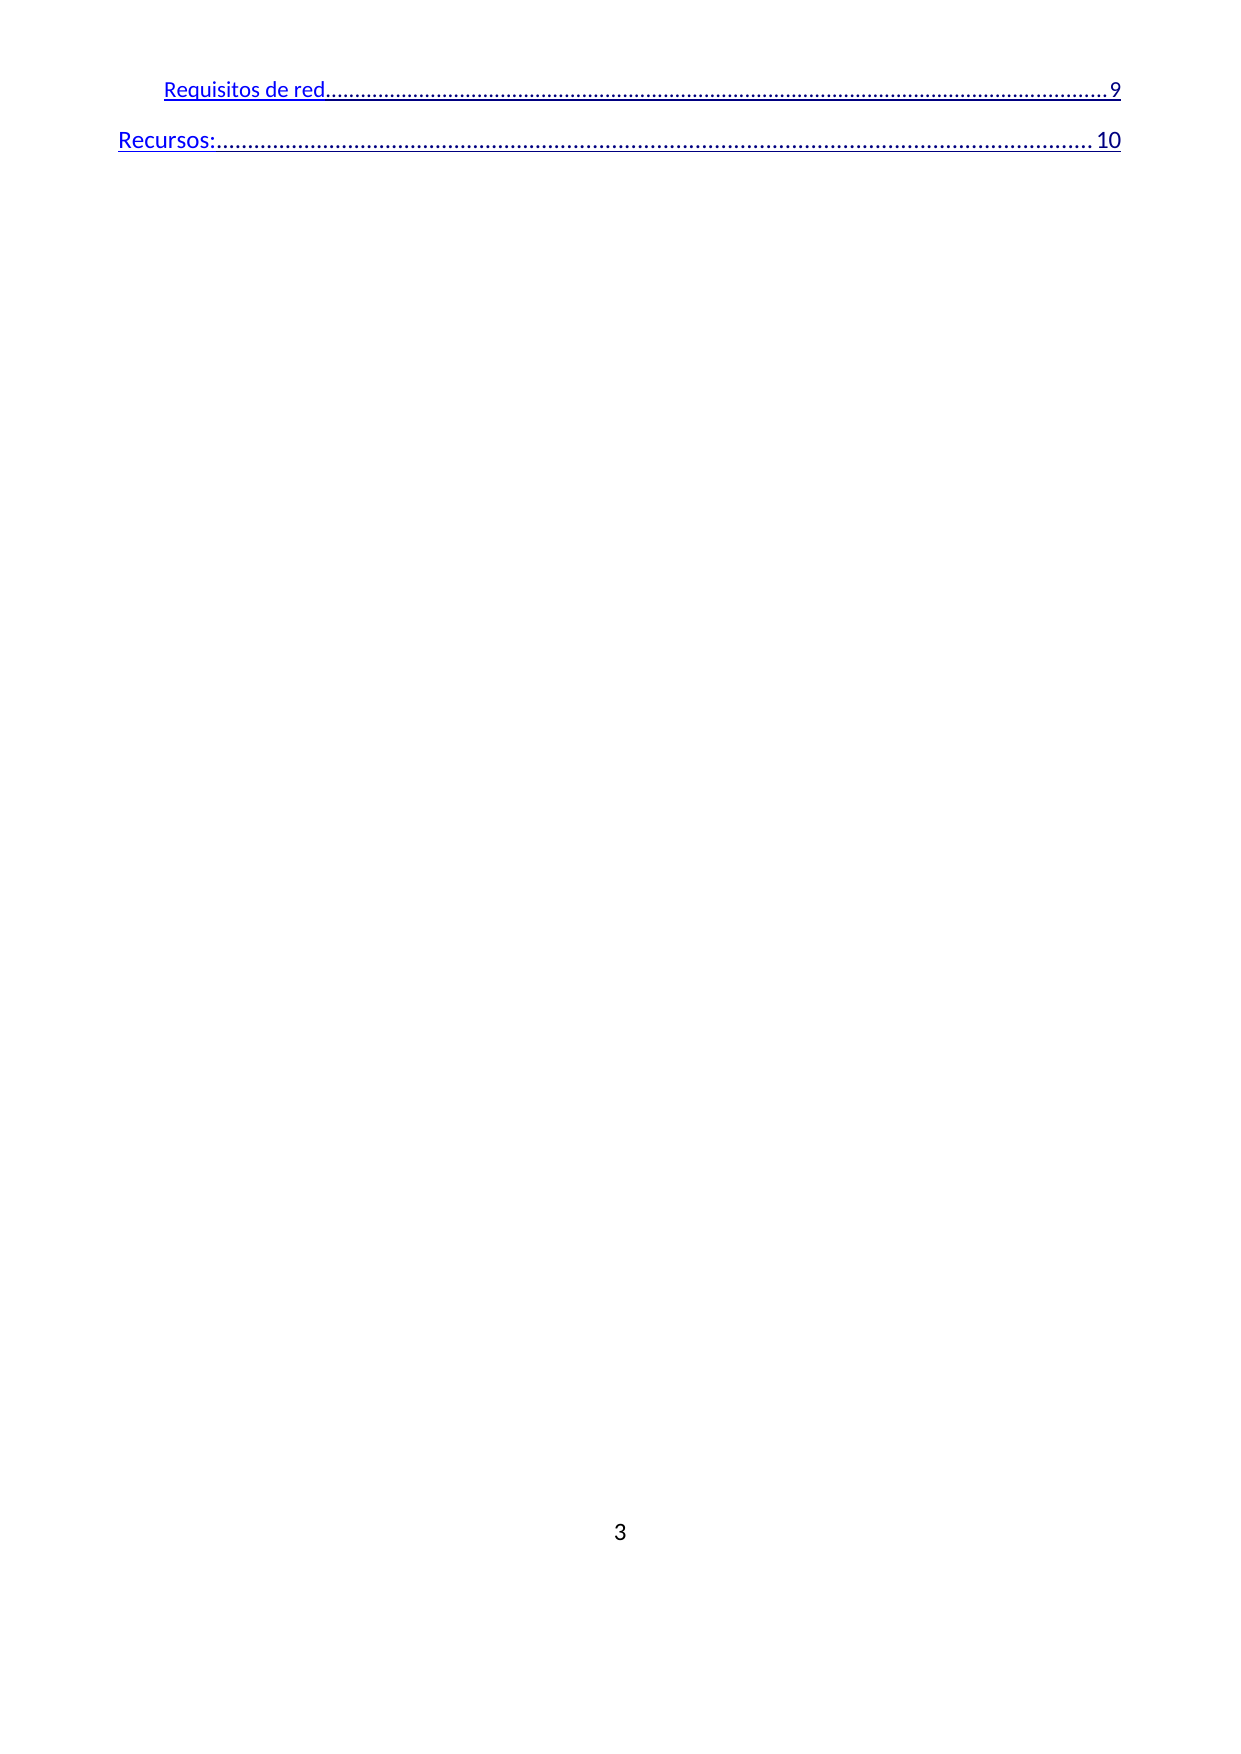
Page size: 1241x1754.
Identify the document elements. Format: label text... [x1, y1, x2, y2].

text Recursos: 10 [118, 125, 1122, 155]
text Requisitos de red 9 [164, 75, 1122, 103]
